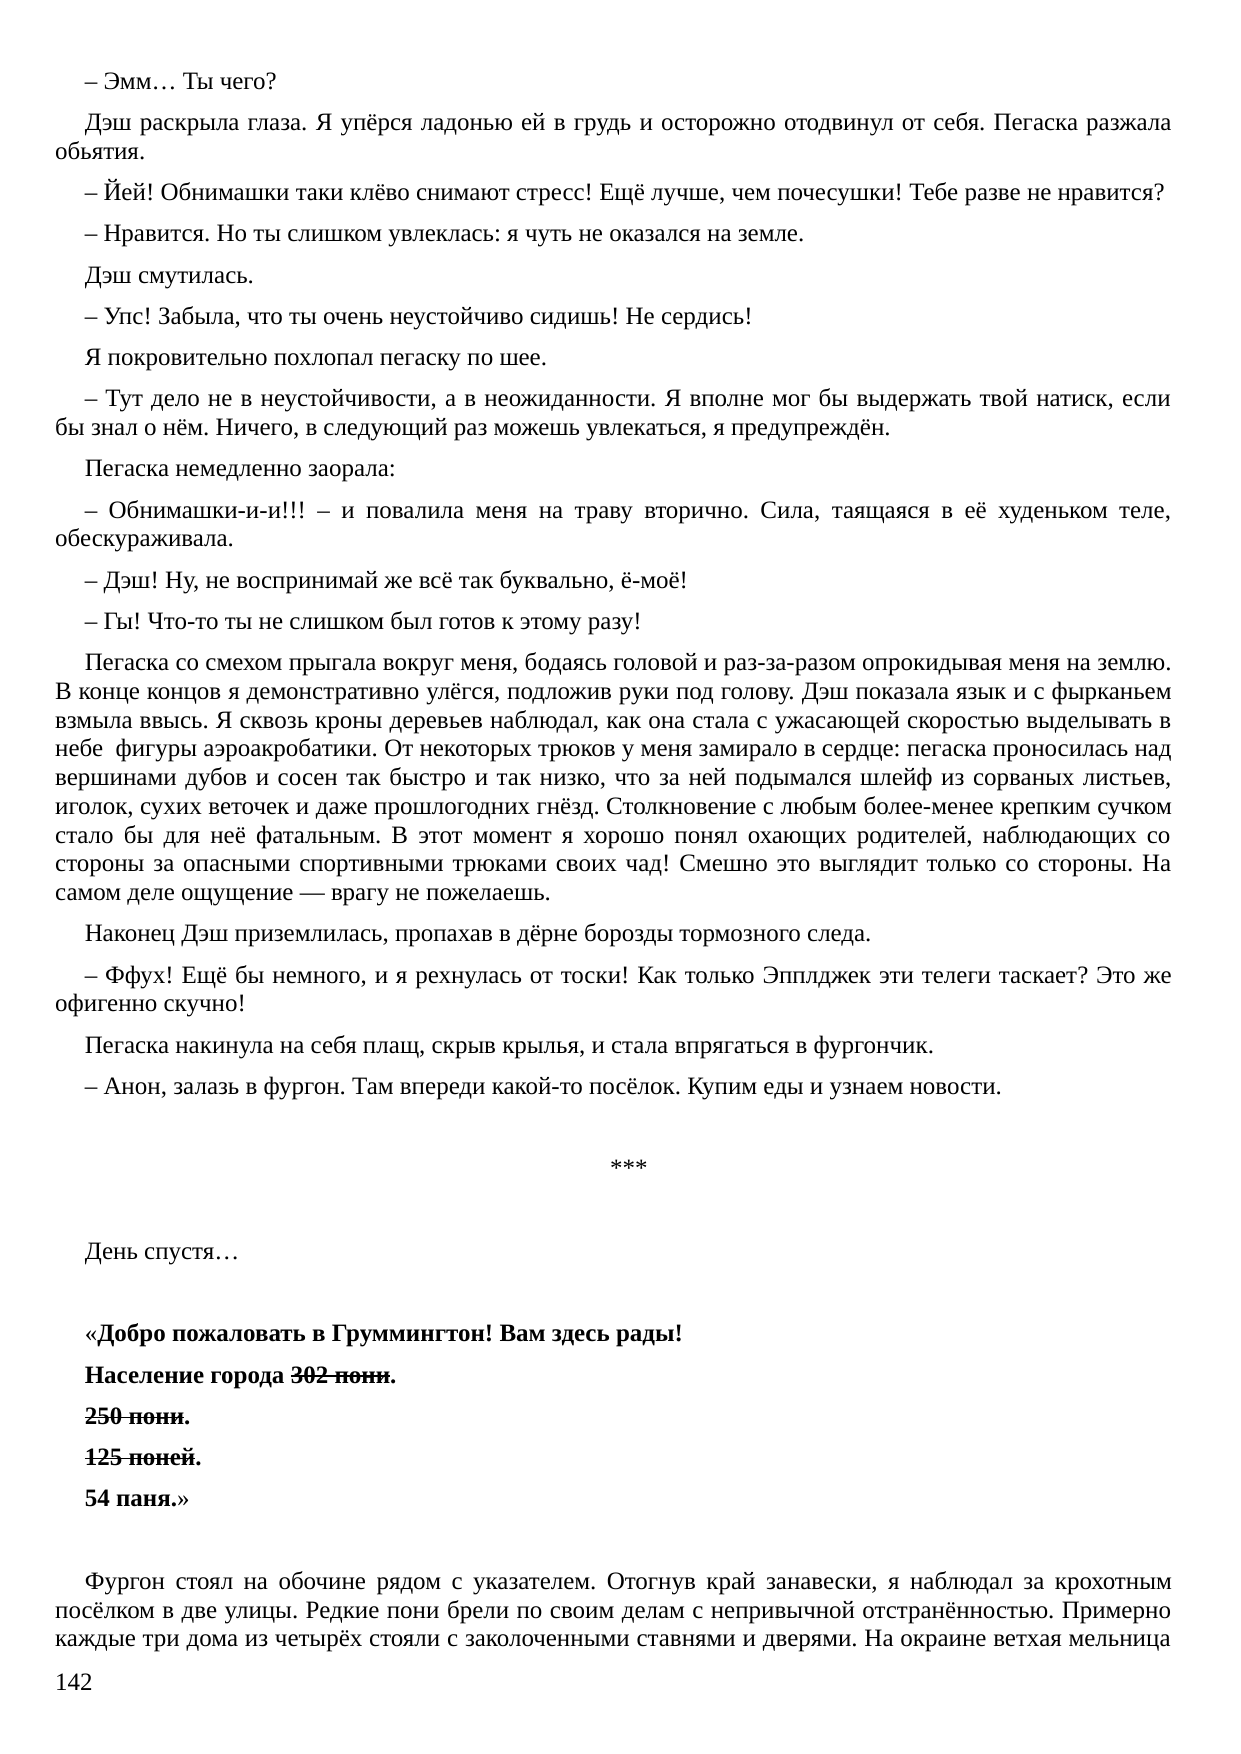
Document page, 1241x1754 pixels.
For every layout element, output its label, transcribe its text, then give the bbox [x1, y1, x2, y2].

text «Добро пожаловать в Груммингтон! Вам здесь рады! [55, 1318, 1173, 1347]
text Дэш смутилась. [55, 260, 1173, 288]
text – Анон, залазь в фургон. Там впереди какой-то посёлок. Купим еды и узнаем новости. [55, 1071, 1173, 1100]
text Население города 302 пони. [55, 1360, 1173, 1388]
text Дэш раскрыла глаза. Я упёрся ладонью ей в грудь и осторожно отодвинул от себя. Пегаска разжала обьятия. [55, 107, 1173, 165]
text – Дэш! Ну, не воспринимай же всё так буквально, ё-моё! [55, 565, 1173, 593]
text – Нравится. Но ты слишком увлеклась: я чуть не оказался на земле. [55, 218, 1173, 247]
text 125 поней. [55, 1442, 1173, 1471]
text – Эмм… Ты чего? [55, 66, 1173, 95]
text – Тут дело не в неустойчивости, а в неожиданности. Я вполне мог бы выдержать твой натиск, если бы знал о нём. Ничего, в следующий раз можешь увлекаться, я предупреждён. [55, 383, 1173, 441]
text 250 пони. [55, 1401, 1173, 1430]
text Я покровительно похлопал пегаску по шее. [55, 342, 1173, 371]
text Пегаска немедленно заорала: [55, 453, 1173, 482]
text Пегаска со смехом прыгала вокруг меня, бодаясь головой и раз-за-разом опрокидывая меня на землю. В конце концов я демонстративно улёгся, подложив руки под голову. Дэш показала язык и с фырканьем взмыла ввысь. Я сквозь кроны деревьев наблюдал, как она стала с ужасающей скоростью выделывать в небе фигуры аэроакробатики. От некоторых трюков у меня замирало в сердце: пегаска проносилась над вершинами дубов и сосен так быстро и так низко, что за ней подымался шлейф из сорваных листьев, иголок, сухих веточек и даже прошлогодних гнёзд. Столкновение с любым более-менее крепким сучком стало бы для неё фатальным. В этот момент я хорошо понял охающих родителей, наблюдающих со стороны за опасными спортивными трюками своих чад! Смешно это выглядит только со стороны. На самом деле ощущение — врагу не пожелаешь. [55, 647, 1173, 906]
text – Ффух! Ещё бы немного, и я рехнулась от тоски! Как только Эпплджек эти телеги таскает? Это же офигенно скучно! [55, 960, 1173, 1017]
text 54 паня.» [55, 1483, 1173, 1512]
text *** [55, 1153, 1173, 1182]
text – Обнимашки-и-и!!! – и повалила меня на траву вторично. Сила, таящаяся в её худеньком теле, обескураживала. [55, 495, 1173, 552]
text Фургон стоял на обочине рядом с указателем. Отогнув край занавески, я наблюдал за крохотным посёлком в две улицы. Редкие пони брели по своим делам с непривычной отстранённостью. Примерно каждые три дома из четырёх стояли с заколоченными ставнями и дверями. На окраине ветхая мельница [55, 1566, 1173, 1652]
text – Йей! Обнимашки таки клёво снимают стресс! Ещё лучше, чем почесушки! Тебе разве не нравится? [55, 177, 1173, 206]
text – Гы! Что-то ты не слишком был готов к этому разу! [55, 606, 1173, 635]
text День спустя… [55, 1236, 1173, 1265]
text Пегаска накинула на себя плащ, скрыв крылья, и стала впрягаться в фургончик. [55, 1030, 1173, 1058]
text Наконец Дэш приземлилась, пропахав в дёрне борозды тормозного следа. [55, 918, 1173, 947]
text – Упс! Забыла, что ты очень неустойчиво сидишь! Не сердись! [55, 301, 1173, 330]
